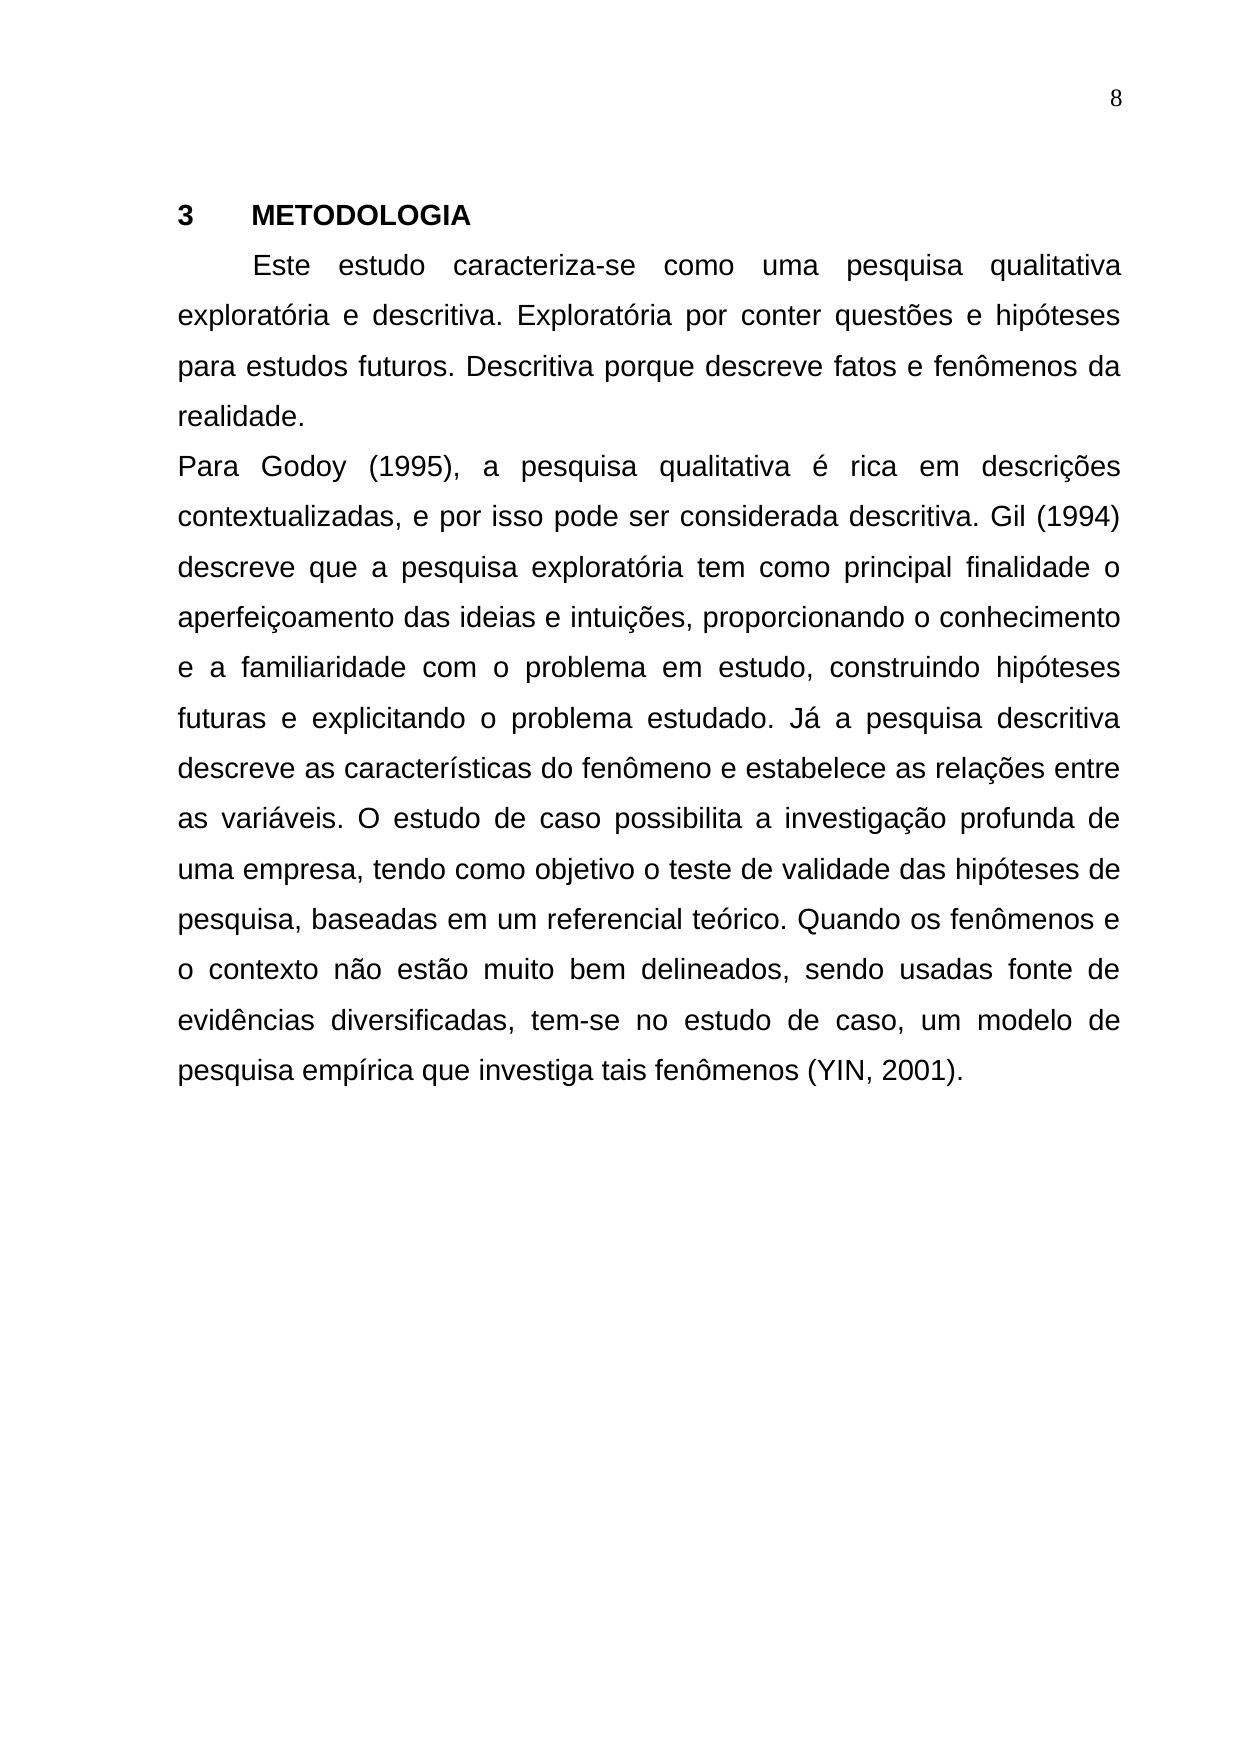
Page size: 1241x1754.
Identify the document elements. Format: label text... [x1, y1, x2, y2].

text Para Godoy (1995), a pesquisa qualitativa é rica em descrições contextualizadas, e por isso pode ser considerada descritiva. Gil (1994) descreve que a pesquisa exploratória tem como principal finalidade o aperfeiçoamento das ideias e intuições, proporcionando o conhecimento e a familiaridade com o problema em estudo, construindo hipóteses futuras e explicitando o problema estudado. Já a pesquisa descritiva descreve as características do fenômeno e estabelece as relações entre as variáveis. O estudo de caso possibilita a investigação profunda de uma empresa, tendo como objetivo o teste de validade das hipóteses de pesquisa, baseadas em um referencial teórico. Quando os fenômenos e o contexto não estão muito bem delineados, sendo usadas fonte de evidências diversificadas, tem-se no estudo de caso, um modelo de pesquisa empírica que investiga tais fenômenos (YIN, 2001). [177, 449, 1122, 1086]
text Este estudo caracteriza-se como uma pesquisa qualitativa exploratória e descritiva. Exploratória por conter questões e hipóteses para estudos futuros. Descritiva porque descreve fatos e fenômenos da realidade. [177, 248, 1122, 432]
subtitle 3 METODOLOGIA [177, 198, 1122, 231]
